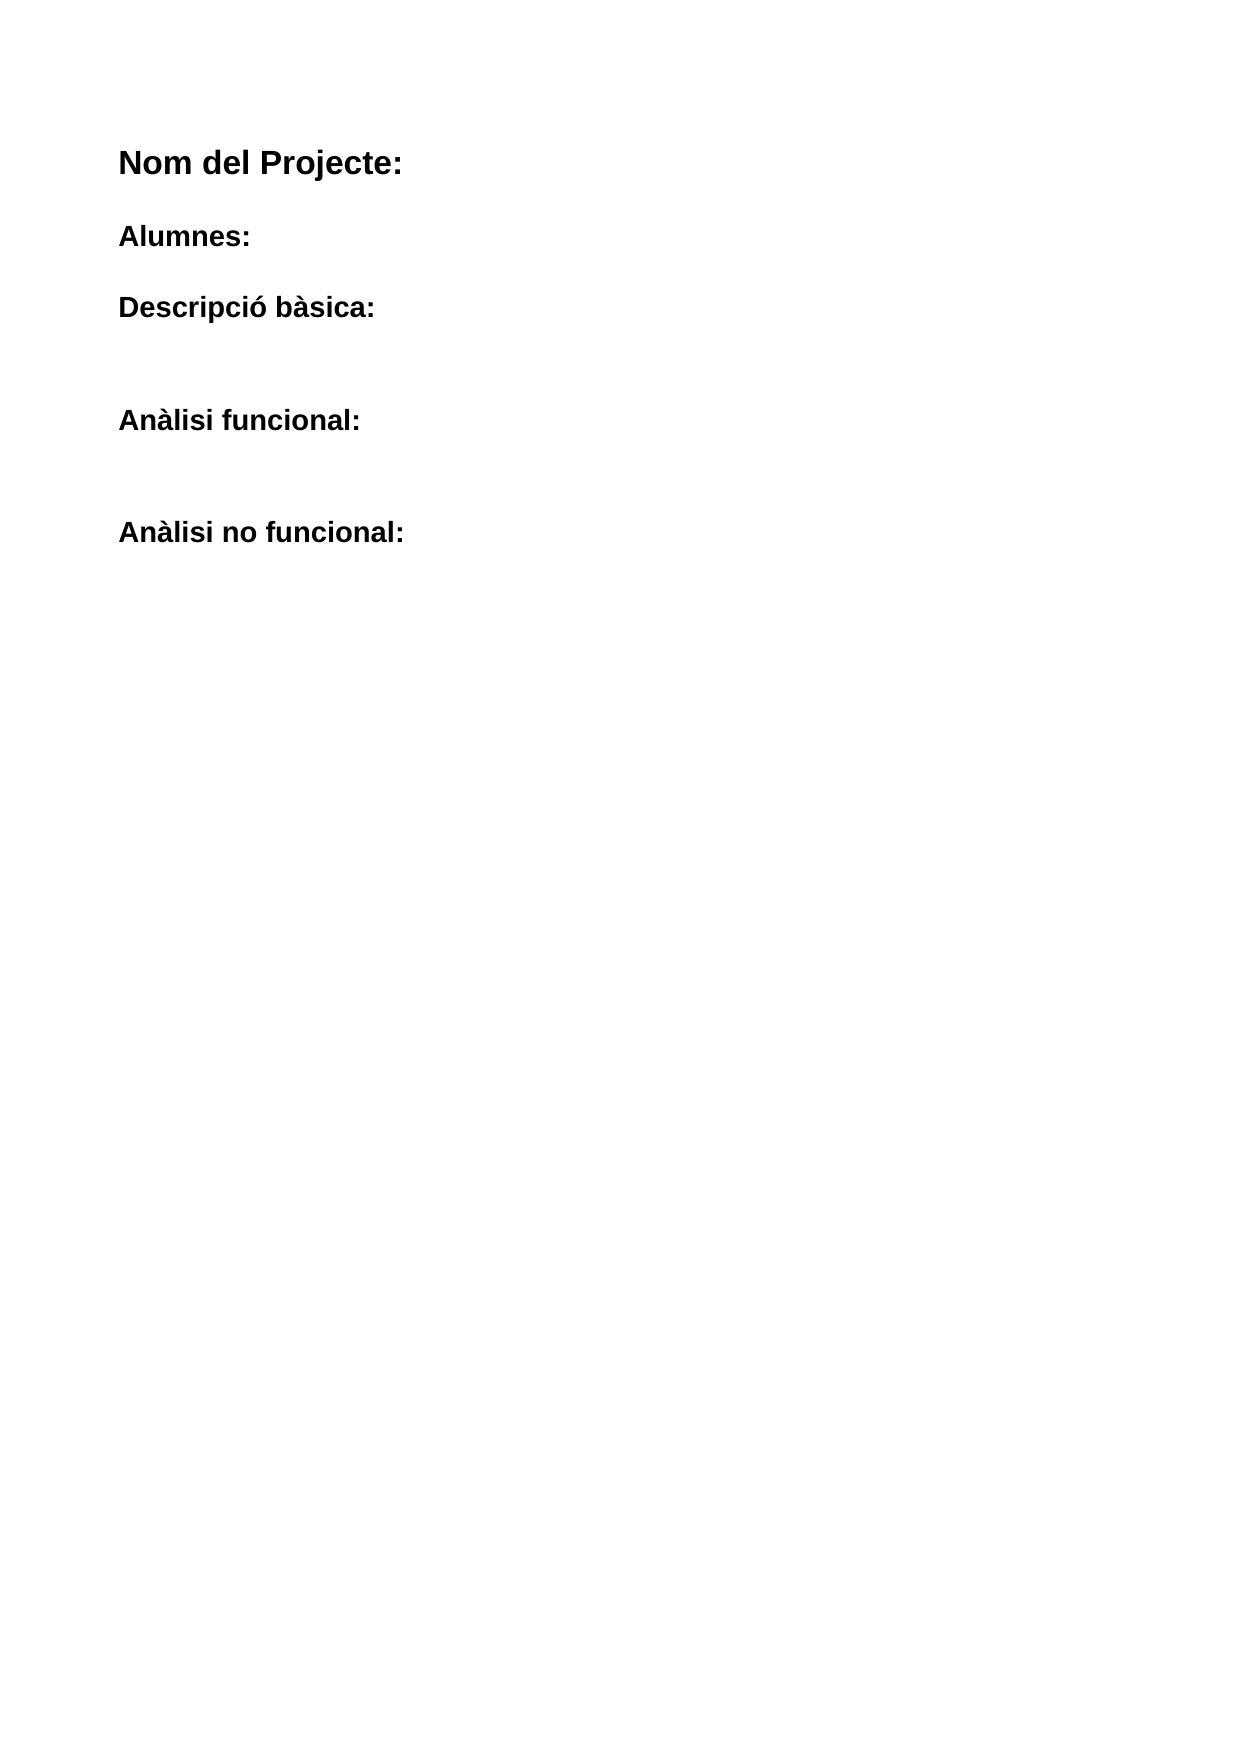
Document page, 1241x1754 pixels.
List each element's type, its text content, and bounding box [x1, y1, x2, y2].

subtitle Alumnes: [118, 219, 1122, 253]
subtitle Nom del Projecte: [118, 143, 1122, 182]
subtitle Anàlisi funcional: [118, 403, 1122, 436]
subtitle Descripció bàsica: [118, 290, 1122, 324]
subtitle Anàlisi no funcional: [118, 515, 1122, 548]
